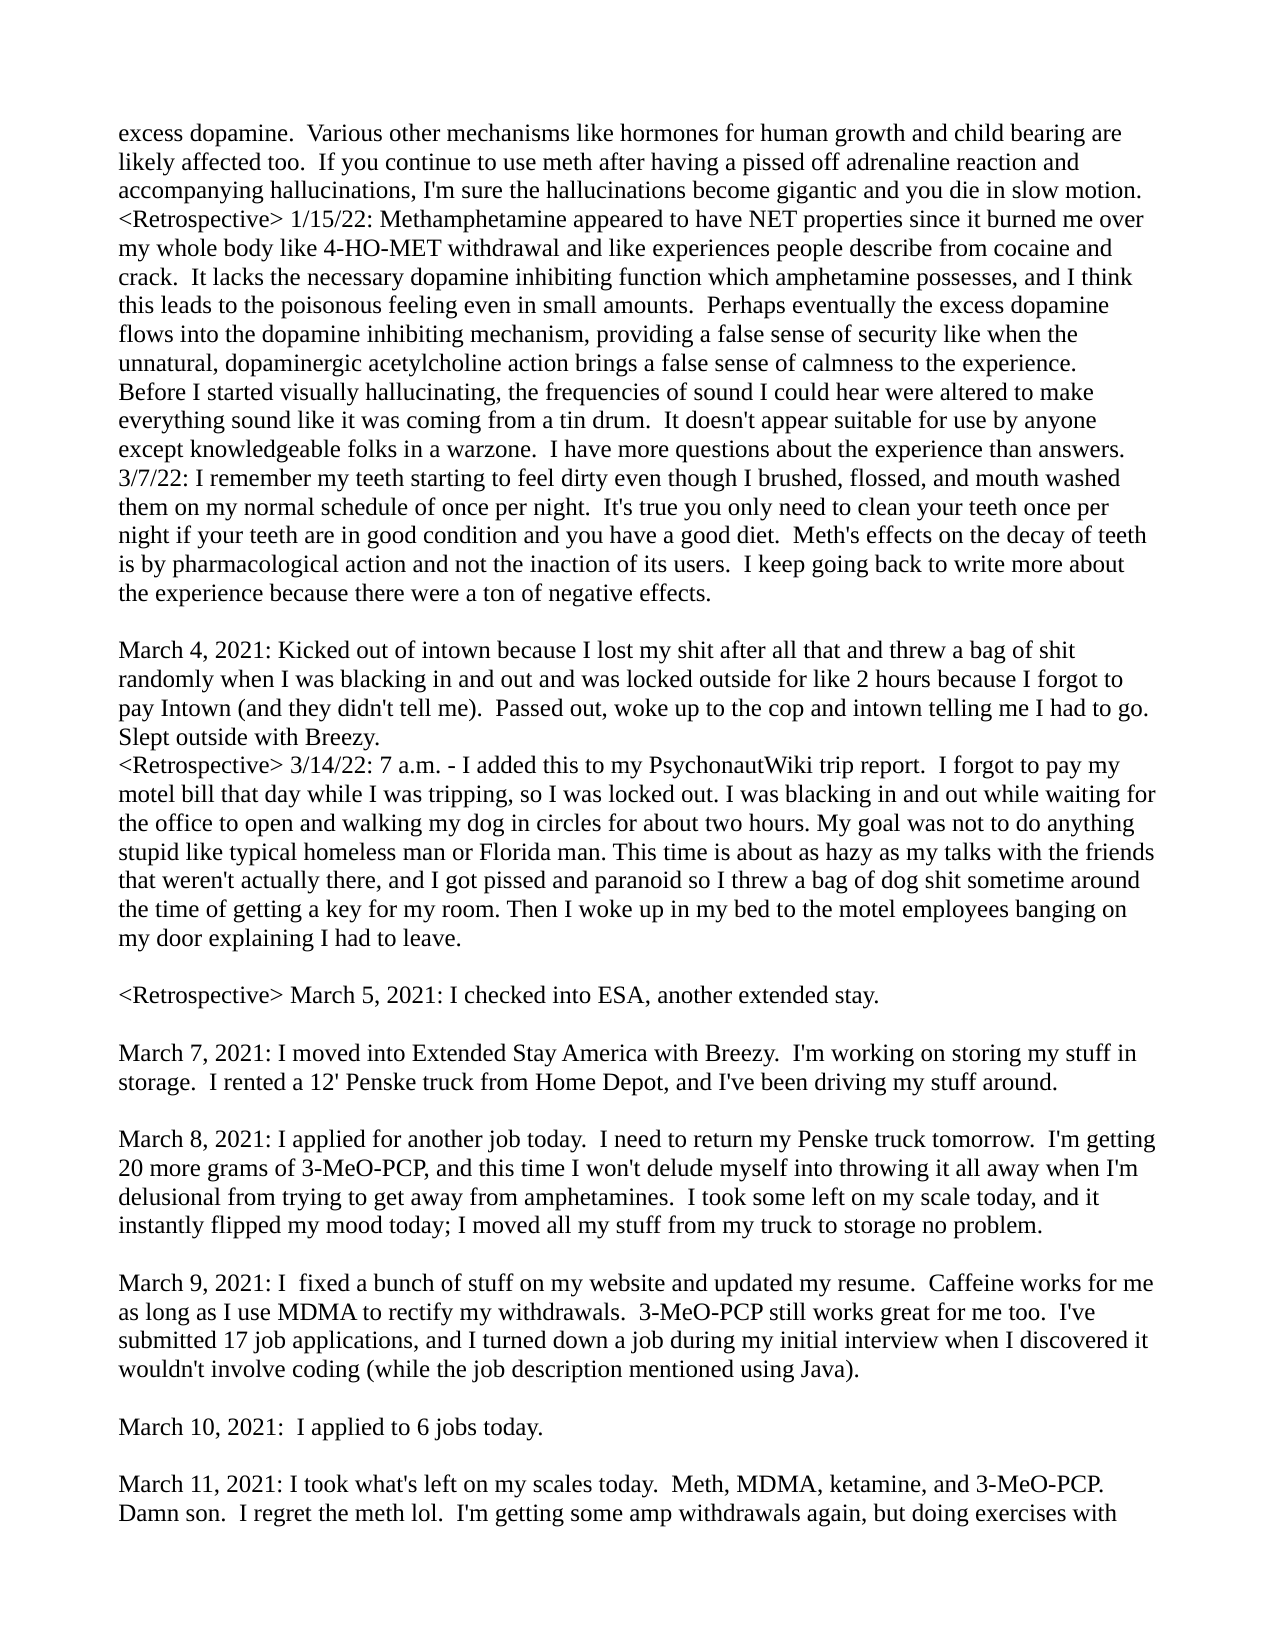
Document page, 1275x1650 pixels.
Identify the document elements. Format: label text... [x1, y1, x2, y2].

text <Retrospective> 3/14/22: 7 a.m. - I added this to my PsychonautWiki trip report. I forgot to pay my motel bill that day while I was tripping, so I was locked out. I was blacking in and out while waiting for the office to open and walking my dog in circles for about two hours. My goal was not to do anything stupid like typical homeless man or Florida man. This time is about as hazy as my talks with the friends that weren't actually there, and I got pissed and paranoid so I threw a bag of dog shit sometime around the time of getting a key for my room. Then I woke up in my bed to the motel employees banging on my door explaining I had to leave. [118, 751, 1157, 952]
text March 7, 2021: I moved into Extended Stay America with Breezy. I'm working on storing my stuff in storage. I rented a 12' Penske truck from Home Depot, and I've been driving my stuff around. [118, 1038, 1157, 1096]
text <Retrospective> March 5, 2021: I checked into ESA, another extended stay. [118, 981, 1157, 1009]
text March 9, 2021: I fixed a bunch of stuff on my website and updated my resume. Caffeine works for me as long as I use MDMA to rectify my withdrawals. 3-MeO-PCP still works great for me too. I've submitted 17 job applications, and I turned down a job during my initial interview when I discovered it wouldn't involve coding (while the job description mentioned using Java). [118, 1268, 1157, 1383]
text March 11, 2021: I took what's left on my scales today. Meth, MDMA, ketamine, and 3-MeO-PCP. Damn son. I regret the meth lol. I'm getting some amp withdrawals again, but doing exercises with [118, 1469, 1157, 1527]
text March 10, 2021: I applied to 6 jobs today. [118, 1412, 1157, 1441]
text March 4, 2021: Kicked out of intown because I lost my shit after all that and threw a bag of shit randomly when I was blacking in and out and was locked outside for like 2 hours because I forgot to pay Intown (and they didn't tell me). Passed out, woke up to the cop and intown telling me I had to go. Slept outside with Breezy. [118, 636, 1157, 751]
text <Retrospective> 1/15/22: Methamphetamine appeared to have NET properties since it burned me over my whole body like 4-HO-MET withdrawal and like experiences people describe from cocaine and crack. It lacks the necessary dopamine inhibiting function which amphetamine possesses, and I think this leads to the poisonous feeling even in small amounts. Perhaps eventually the excess dopamine flows into the dopamine inhibiting mechanism, providing a false sense of security like when the unnatural, dopaminergic acetylcholine action brings a false sense of calmness to the experience. Before I started visually hallucinating, the frequencies of sound I could hear were altered to make everything sound like it was coming from a tin drum. It doesn't appear suitable for use by anyone except knowledgeable folks in a warzone. I have more questions about the experience than answers. [118, 204, 1157, 463]
text 3/7/22: I remember my teeth starting to feel dirty even though I brushed, flossed, and mouth washed them on my normal schedule of once per night. It's true you only need to clean your teeth once per night if your teeth are in good condition and you have a good diet. Meth's effects on the decay of teeth is by pharmacological action and not the inaction of its users. I keep going back to write more about the experience because there were a ton of negative effects. [118, 463, 1157, 607]
text excess dopamine. Various other mechanisms like hormones for human growth and child bearing are likely affected too. If you continue to use meth after having a pissed off adrenaline reaction and accompanying hallucinations, I'm sure the hallucinations become gigantic and you die in slow motion. [118, 118, 1157, 204]
text March 8, 2021: I applied for another job today. I need to return my Penske truck tomorrow. I'm getting 20 more grams of 3-MeO-PCP, and this time I won't delude myself into throwing it all away when I'm delusional from trying to get away from amphetamines. I took some left on my scale today, and it instantly flipped my mood today; I moved all my stuff from my truck to storage no problem. [118, 1124, 1157, 1239]
